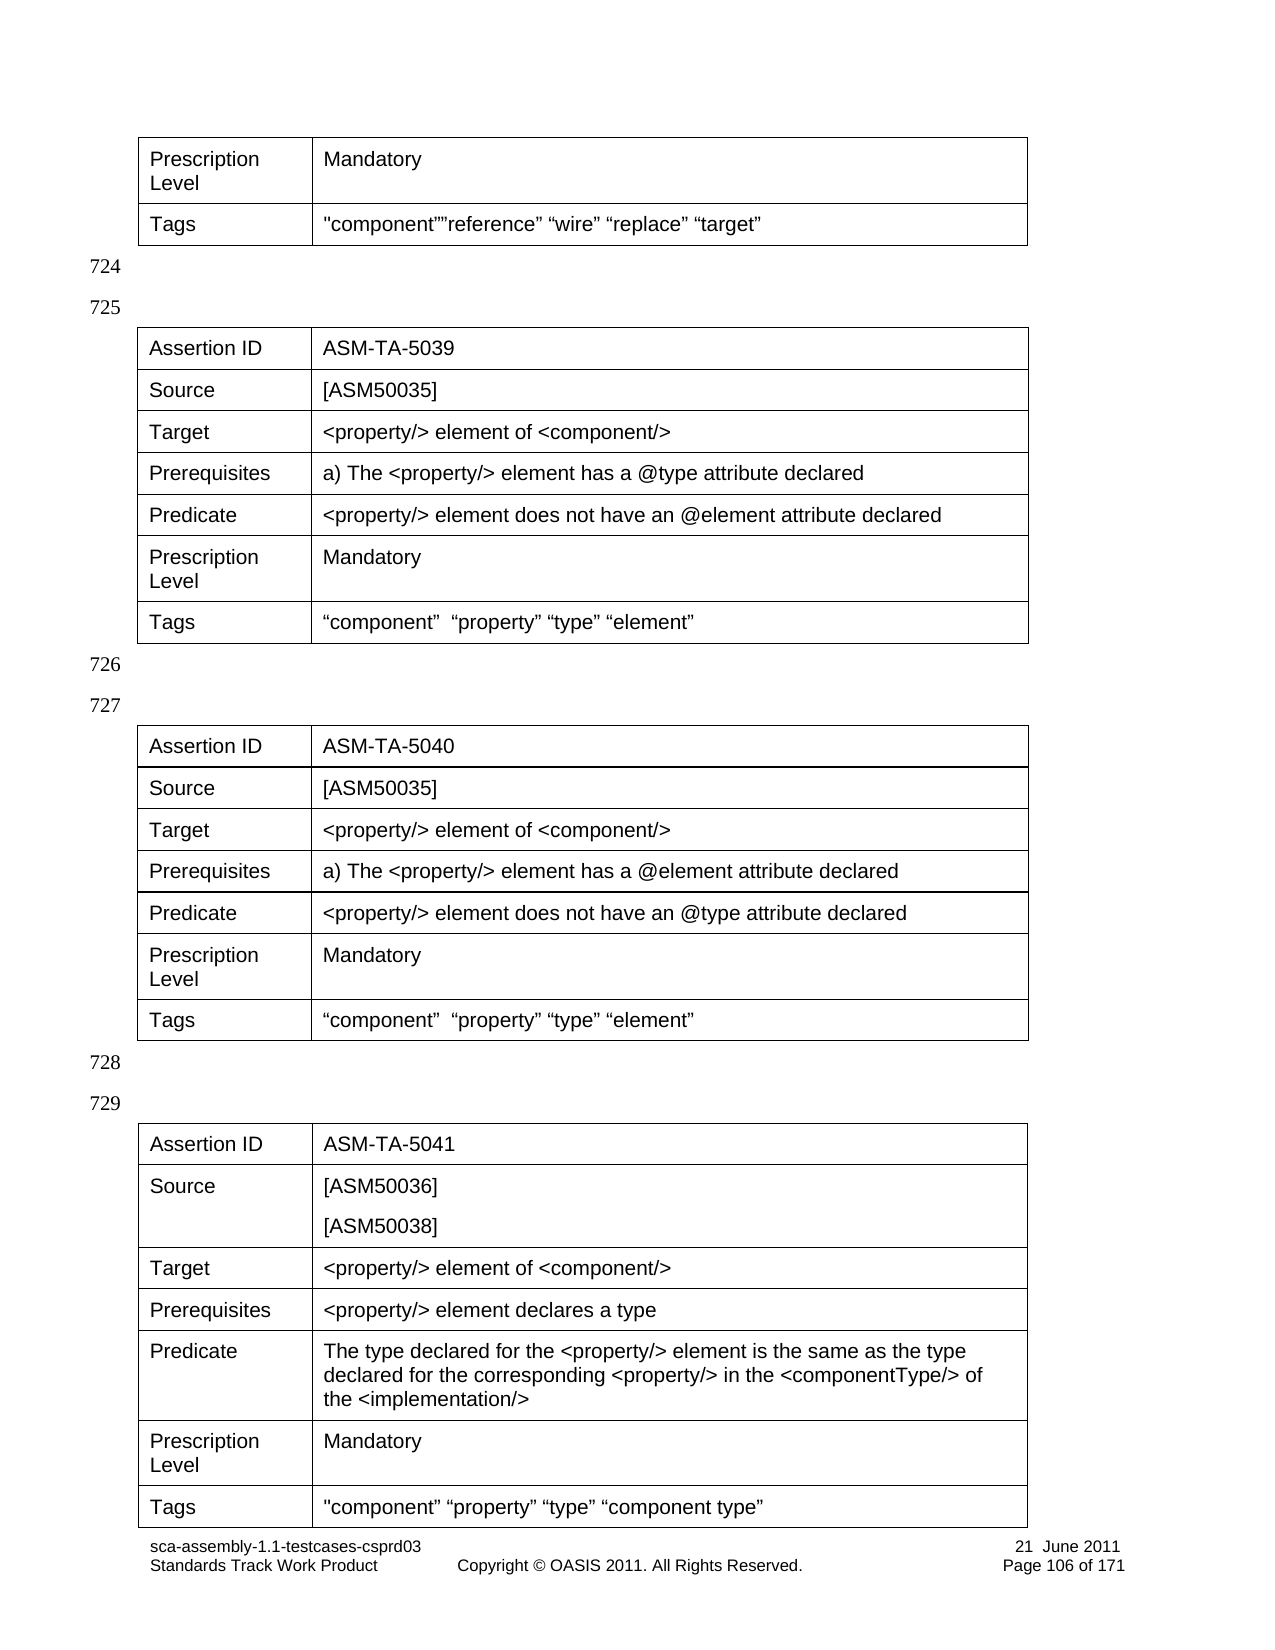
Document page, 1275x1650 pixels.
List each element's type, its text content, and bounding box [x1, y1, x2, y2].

table_cell Tags [138, 1000, 311, 1040]
table_cell Mandatory [312, 536, 1028, 601]
table_header ASM-TA-5040 [312, 726, 1028, 766]
table_header ASM-TA-5039 [312, 328, 1028, 368]
table_cell Mandatory [313, 1421, 1027, 1485]
table_cell [ASM50036] [ASM50038] [313, 1165, 1027, 1247]
table_cell Prescription Level [139, 138, 312, 203]
table_cell Prerequisites [138, 453, 311, 493]
table_header ASM-TA-5041 [313, 1124, 1027, 1164]
table_cell a) The <property/> element has a @element attribute declared [312, 851, 1028, 891]
table_cell Source [139, 1165, 312, 1247]
table_cell Mandatory [312, 934, 1028, 999]
table_cell Prescription Level [138, 536, 311, 601]
table_cell Source [138, 370, 311, 410]
table_cell “component” “property” “type” “element” [312, 602, 1028, 642]
table_header Assertion ID [138, 328, 311, 368]
table_cell <property/> element of <component/> [312, 809, 1028, 850]
table_cell "component””reference” “wire” “replace” “target” [313, 204, 1027, 244]
table_cell [ASM50035] [312, 768, 1028, 808]
table_cell Prerequisites [138, 851, 311, 891]
table_cell Predicate [139, 1331, 312, 1419]
table_cell Tags [139, 1486, 312, 1527]
table_cell Tags [138, 602, 311, 642]
table_cell Predicate [138, 893, 311, 933]
table_cell Tags [139, 204, 312, 244]
table_cell Target [138, 411, 311, 452]
table_cell Mandatory [313, 138, 1027, 203]
table_header Assertion ID [138, 726, 311, 766]
table_cell [ASM50035] [312, 370, 1028, 410]
table_cell The type declared for the <property/> element is the same as the type declared for the corresponding <property/> in the <componentType/> of the <implementation/> [313, 1331, 1027, 1419]
table_cell Target [139, 1248, 312, 1288]
table_cell "component” “property” “type” “component type” [313, 1486, 1027, 1527]
table_cell Predicate [138, 495, 311, 535]
table_cell <property/> element does not have an @type attribute declared [312, 893, 1028, 933]
table_cell Prescription Level [138, 934, 311, 999]
table_cell Target [138, 809, 311, 850]
table_cell <property/> element declares a type [313, 1289, 1027, 1330]
table_cell Prescription Level [139, 1421, 312, 1485]
table_cell <property/> element of <component/> [312, 411, 1028, 452]
table_cell Source [138, 768, 311, 808]
table_cell <property/> element does not have an @element attribute declared [312, 495, 1028, 535]
table_cell a) The <property/> element has a @type attribute declared [312, 453, 1028, 493]
table_cell Prerequisites [139, 1289, 312, 1330]
table_cell <property/> element of <component/> [313, 1248, 1027, 1288]
table_cell “component” “property” “type” “element” [312, 1000, 1028, 1040]
table_header Assertion ID [139, 1124, 312, 1164]
